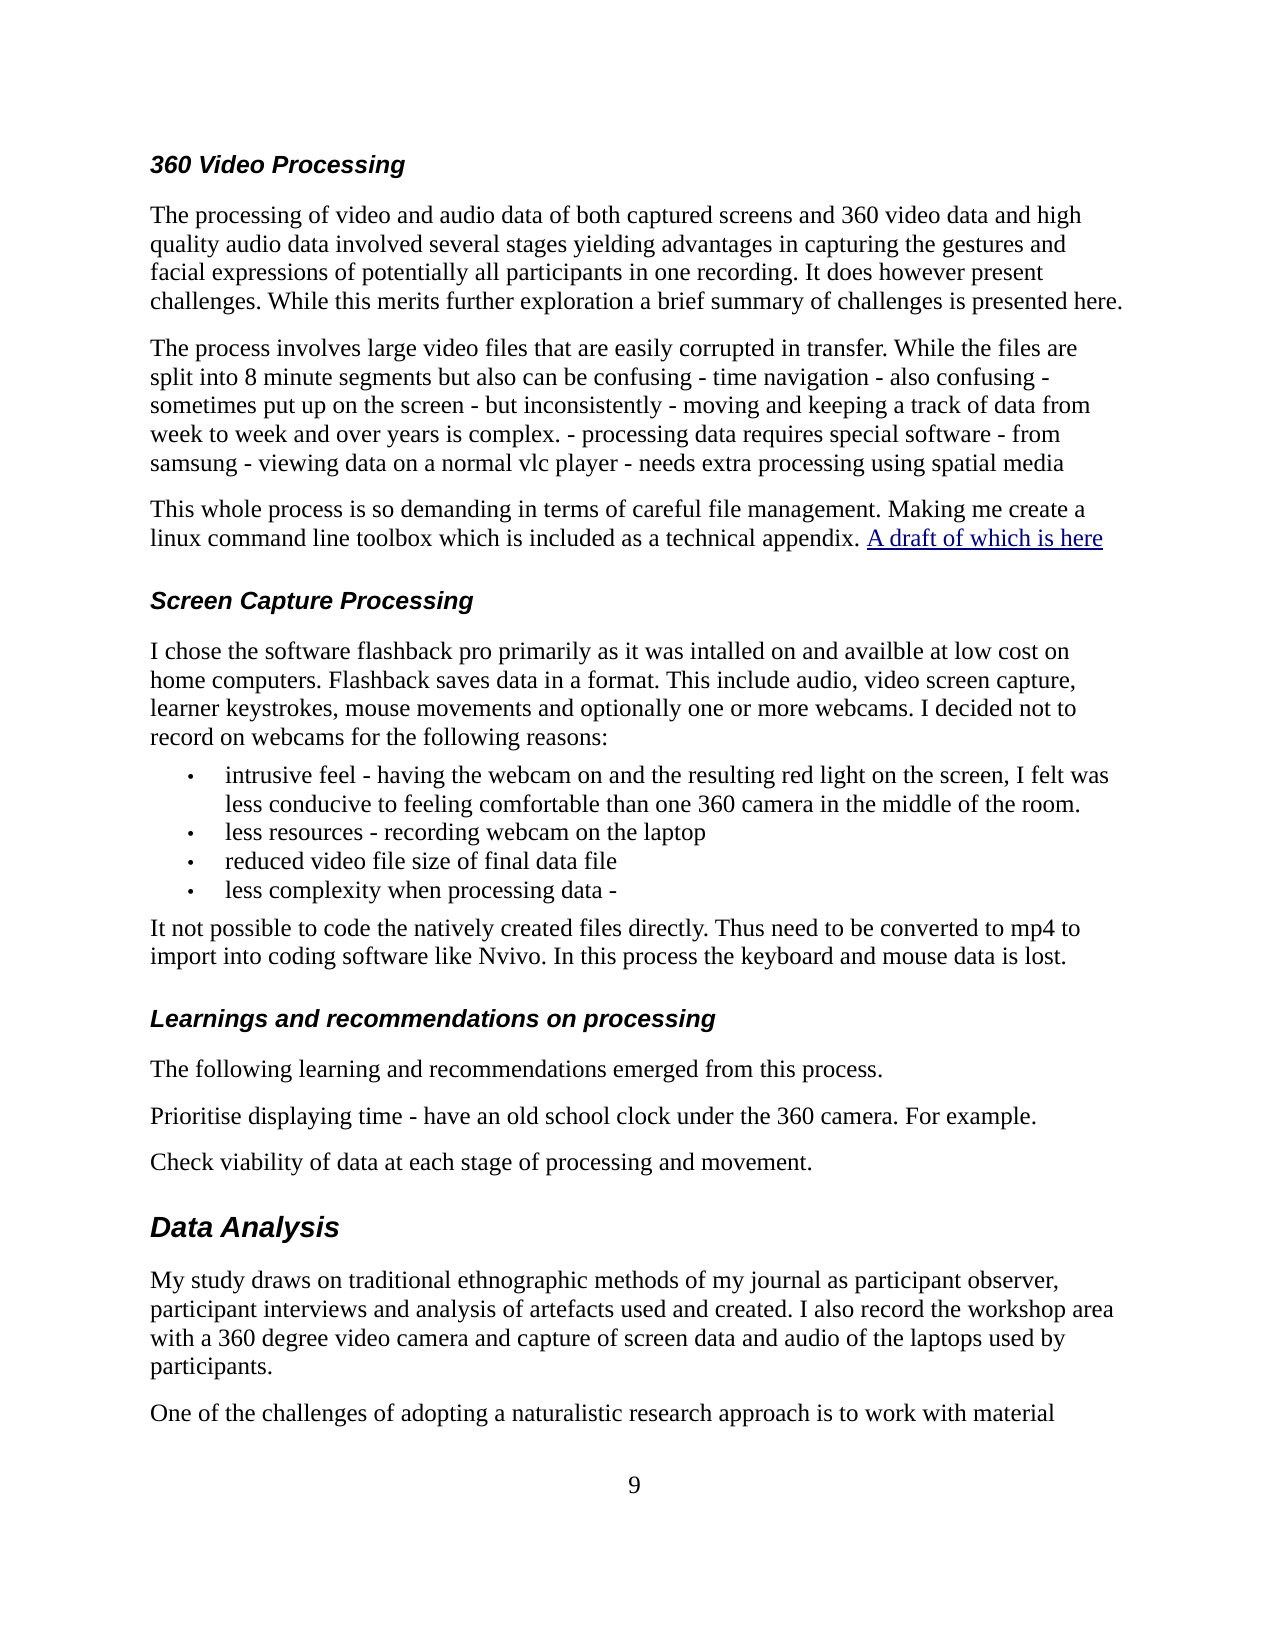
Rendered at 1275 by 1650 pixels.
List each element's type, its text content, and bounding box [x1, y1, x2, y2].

list reduced video file size of final data file [187, 846, 1125, 875]
subtitle Learnings and recommendations on processing [150, 1004, 1125, 1033]
text The process involves large video files that are easily corrupted in transfer. While the files are split into 8 minute segments but also can be confusing - time navigation - also confusing - sometimes put up on the screen - but inconsistently - moving and keeping a track of data from week to week and over years is complex. - processing data requires special software - from samsung - viewing data on a normal vlc player - needs extra processing using spatial media [150, 333, 1125, 477]
list less resources - recording webcam on the laptop [187, 817, 1125, 846]
subtitle Screen Capture Processing [150, 586, 1125, 614]
text The processing of video and audio data of both captured screens and 360 video data and high quality audio data involved several stages yielding advantages in capturing the gestures and facial expressions of potentially all participants in one recording. It does however present challenges. While this merits further exploration a brief summary of challenges is presented here. [150, 200, 1125, 315]
text The following learning and recommendations emerged from this process. [150, 1054, 1125, 1083]
text My study draws on traditional ethnographic methods of my journal as participant observer, participant interviews and analysis of artefacts used and created. I also record the workshop area with a 360 degree video camera and capture of screen data and audio of the laptops used by participants. [150, 1265, 1125, 1380]
text Prioritise displaying time - have an old school clock under the 360 camera. For example. [150, 1101, 1125, 1129]
subtitle 360 Video Processing [150, 150, 1125, 178]
subtitle Data Analysis [150, 1210, 1125, 1244]
text I chose the software flashback pro primarily as it was intalled on and availble at low cost on home computers. Flashback saves data in a format. This include audio, video screen capture, learner keystrokes, mouse movements and optionally one or more webcams. I decided not to record on webcams for the following reasons: [150, 636, 1125, 751]
list intrusive feel - having the webcam on and the resulting red light on the screen, I felt was less conducive to feeling comfortable than one 360 camera in the middle of the room. [187, 760, 1125, 817]
text It not possible to code the natively created files directly. Thus need to be converted to mp4 to import into coding software like Nvivo. In this process the keyboard and mouse data is lost. [150, 913, 1125, 970]
text This whole process is so demanding in terms of careful file management. Making me create a linux command line toolbox which is included as a technical appendix. A draft of which is here [150, 494, 1125, 552]
list less complexity when processing data - [187, 875, 1125, 904]
text Check viability of data at each stage of processing and movement. [150, 1147, 1125, 1176]
text One of the challenges of adopting a naturalistic research approach is to work with material [150, 1398, 1125, 1427]
